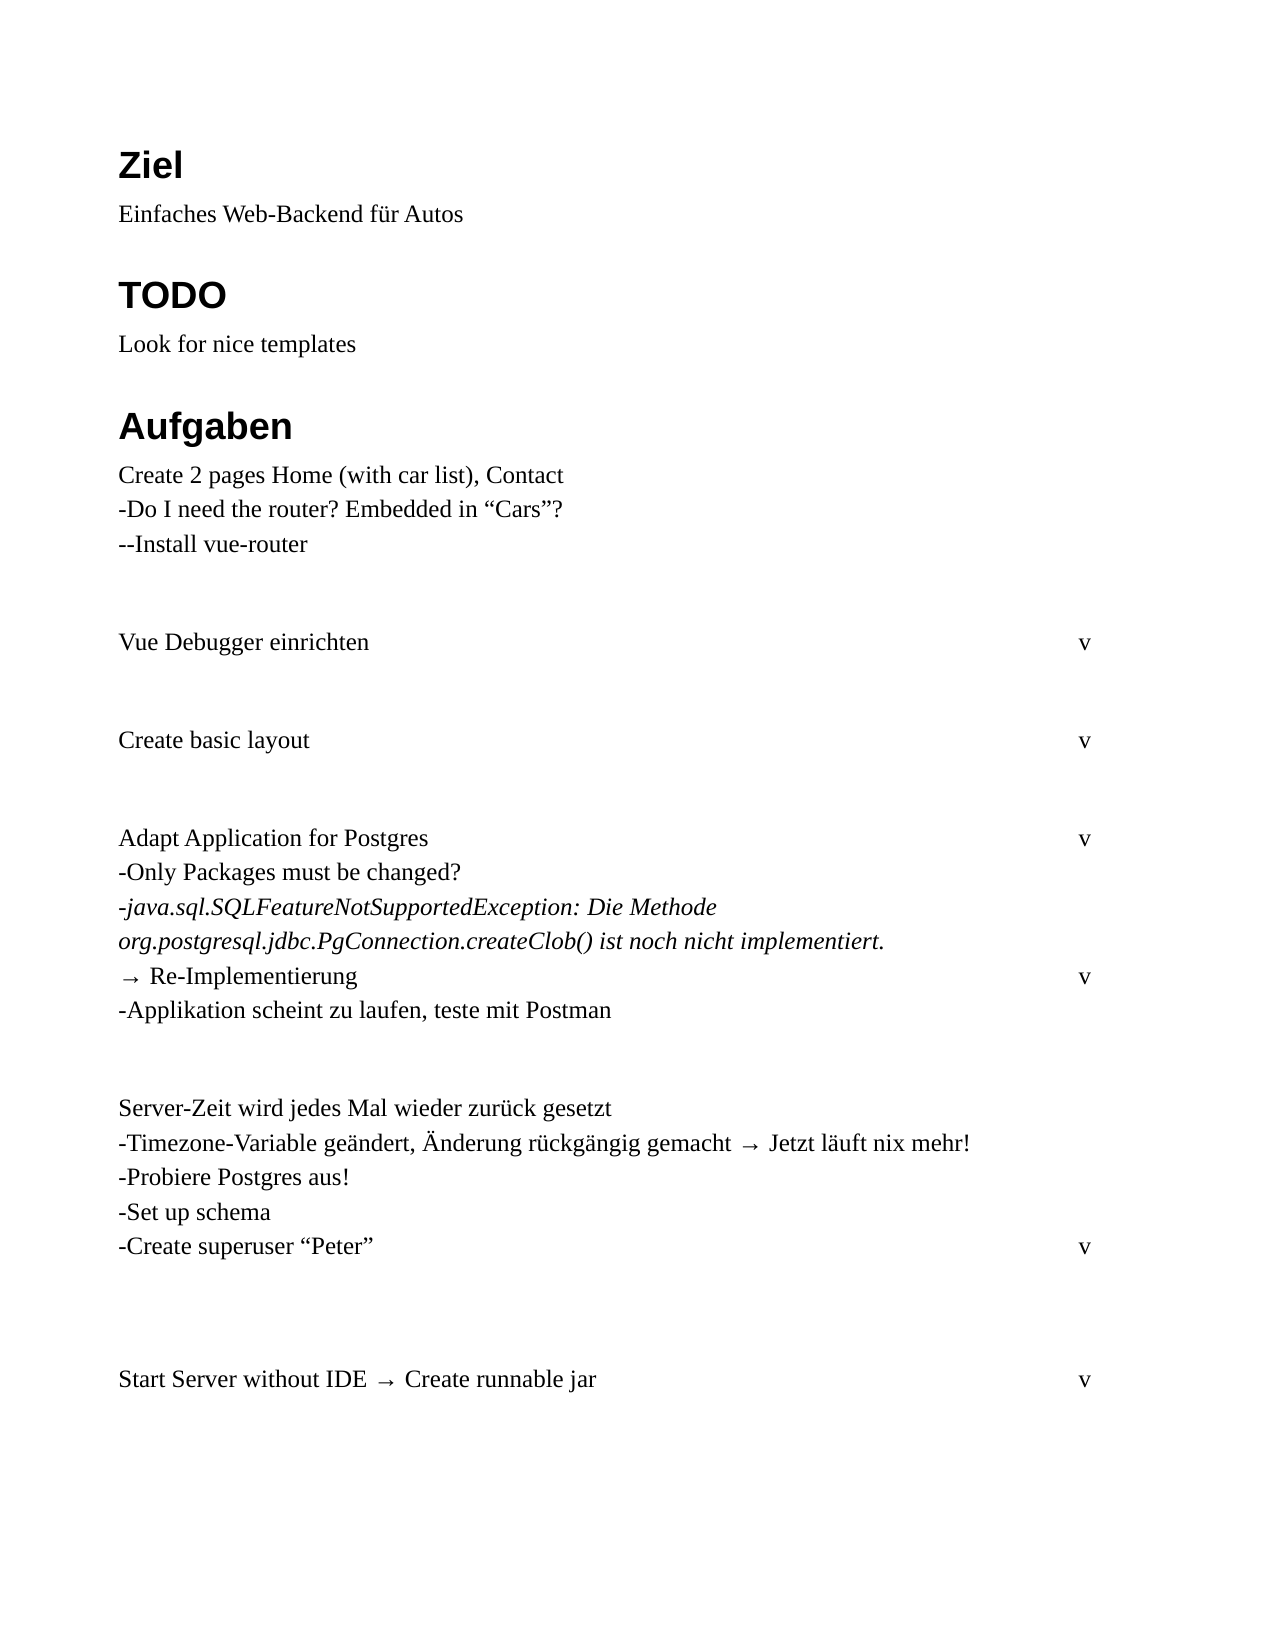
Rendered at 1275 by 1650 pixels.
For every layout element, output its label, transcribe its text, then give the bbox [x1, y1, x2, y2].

subtitle Aufgaben [118, 403, 1157, 447]
text Einfaches Web-Backend für Autos [118, 199, 1157, 228]
text Create basic layout v [118, 725, 1157, 754]
text Create 2 pages Home (with car list), Contact -Do I need the router? Embedded in “Cars”? --Install vue-router [118, 460, 1157, 557]
text Vue Debugger einrichten v [118, 627, 1157, 656]
text Adapt Application for Postgres v -Only Packages must be changed? -java.sql.SQLFeatureNotSupportedException: Die Methode org.postgresql.jdbc.PgConnection.createClob() ist noch nicht implementiert. → Re-Implementierung v -Applikation scheint zu laufen, teste mit Postman [118, 823, 1157, 1024]
text Look for nice templates [118, 329, 1157, 358]
subtitle TODO [118, 273, 1157, 317]
text Server-Zeit wird jedes Mal wieder zurück gesetzt -Timezone-Variable geändert, Änderung rückgängig gemacht → Jetzt läuft nix mehr! -Probiere Postgres aus! -Set up schema -Create superuser “Peter” v [118, 1093, 1157, 1295]
text Start Server without IDE → Create runnable jar v [118, 1364, 1157, 1393]
subtitle Ziel [118, 143, 1157, 187]
